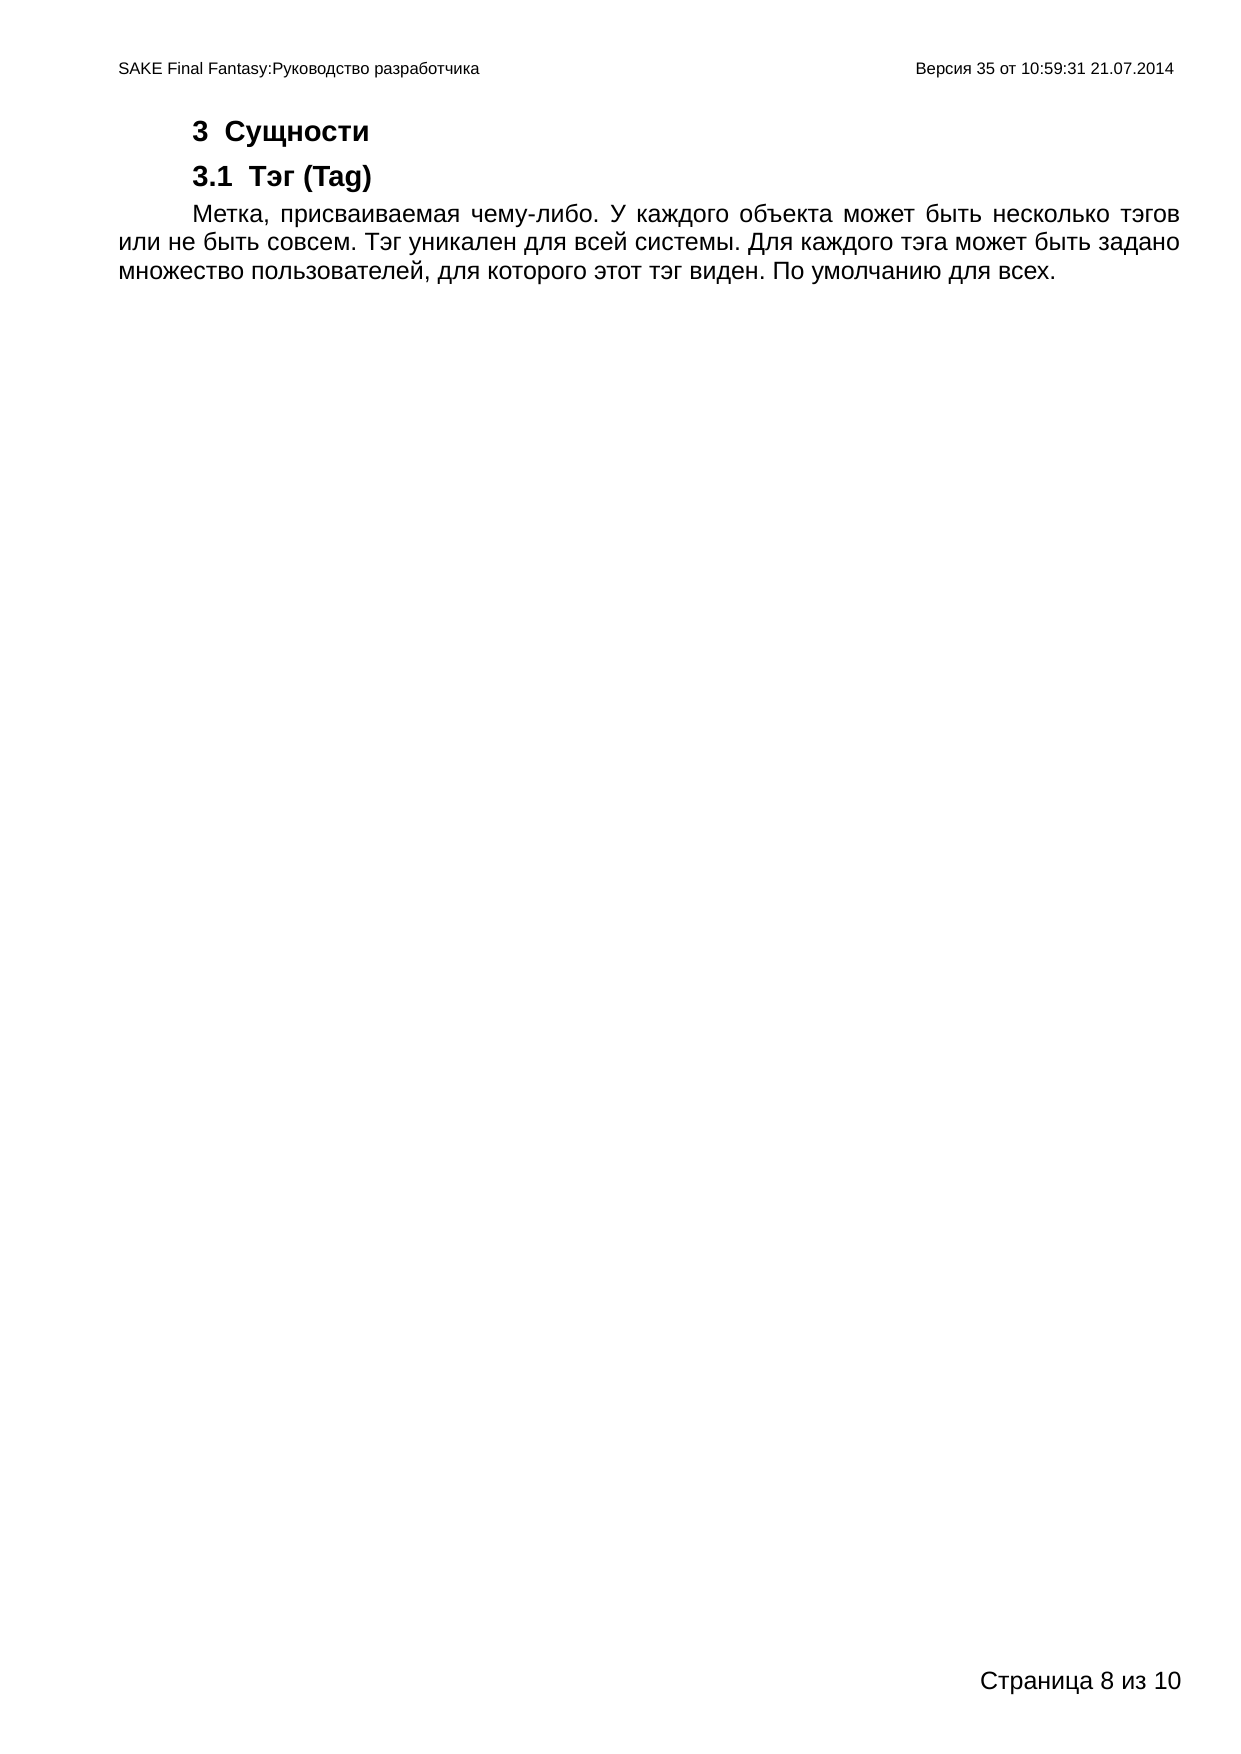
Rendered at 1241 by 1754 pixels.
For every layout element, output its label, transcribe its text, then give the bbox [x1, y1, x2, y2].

text Метка, присваиваемая чему-либо. У каждого объекта может быть несколько тэгов или не быть совсем. Тэг уникален для всей системы. Для каждого тэга может быть задано множество пользователей, для которого этот тэг виден. По умолчанию для всех. [118, 198, 1181, 285]
subtitle Тэг (Tag) [118, 159, 1181, 193]
subtitle Сущности [118, 114, 1181, 147]
